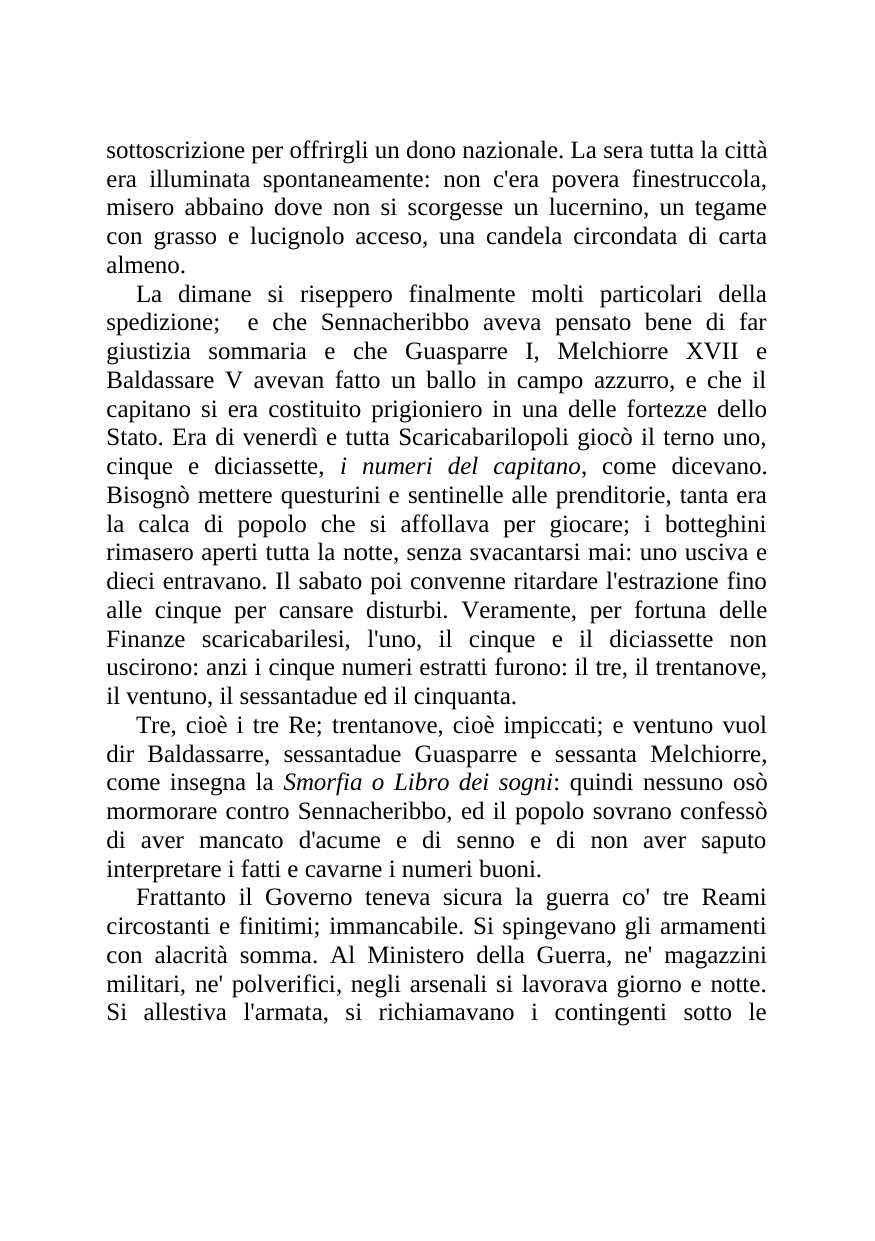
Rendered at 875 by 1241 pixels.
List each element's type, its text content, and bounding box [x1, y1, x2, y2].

text La dimane si riseppero finalmente molti particolari della spedizione; e che Sennacheribbo aveva pensato bene di far giustizia sommaria e che Guasparre I, Melchiorre XVII e Baldassare V avevan fatto un ballo in campo azzurro, e che il capitano si era costituito prigioniero in una delle fortezze dello Stato. Era di venerdì e tutta Scaricabarilopoli giocò il terno uno, cinque e diciassette, i numeri del capitano, come dicevano. Bisognò mettere questurini e sentinelle alle prenditorie, tanta era la calca di popolo che si affollava per giocare; i botteghini rimasero aperti tutta la notte, senza svacantarsi mai: uno usciva e dieci entravano. Il sabato poi convenne ritardare l'estrazione fino alle cinque per cansare disturbi. Veramente, per fortuna delle Finanze scaricabarilesi, l'uno, il cinque e il diciassette non uscirono: anzi i cinque numeri estratti furono: il tre, il trentanove, il ventuno, il sessantadue ed il cinquanta. [106, 279, 768, 710]
text Tre, cioè i tre Re; trentanove, cioè impiccati; e ventuno vuol dir Baldassarre, sessantadue Guasparre e sessanta Melchiorre, come insegna la Smorfia o Libro dei sogni: quindi nessuno osò mormorare contro Sennacheribbo, ed il popolo sovrano confessò di aver mancato d'acume e di senno e di non aver saputo interpretare i fatti e cavarne i numeri buoni. [106, 710, 768, 882]
text Frattanto il Governo teneva sicura la guerra co' tre Reami circostanti e finitimi; immancabile. Si spingevano gli armamenti con alacrità somma. Al Ministero della Guerra, ne' magazzini militari, ne' polverifici, negli arsenali si lavorava giorno e notte. Si allestiva l'armata, si richiamavano i contingenti sotto le [106, 882, 768, 1026]
text sottoscrizione per offrirgli un dono nazionale. La sera tutta la città era illuminata spontaneamente: non c'era povera finestruccola, misero abbaino dove non si scorgesse un lucernino, un tegame con grasso e lucignolo acceso, una candela circondata di carta almeno. [106, 135, 768, 279]
